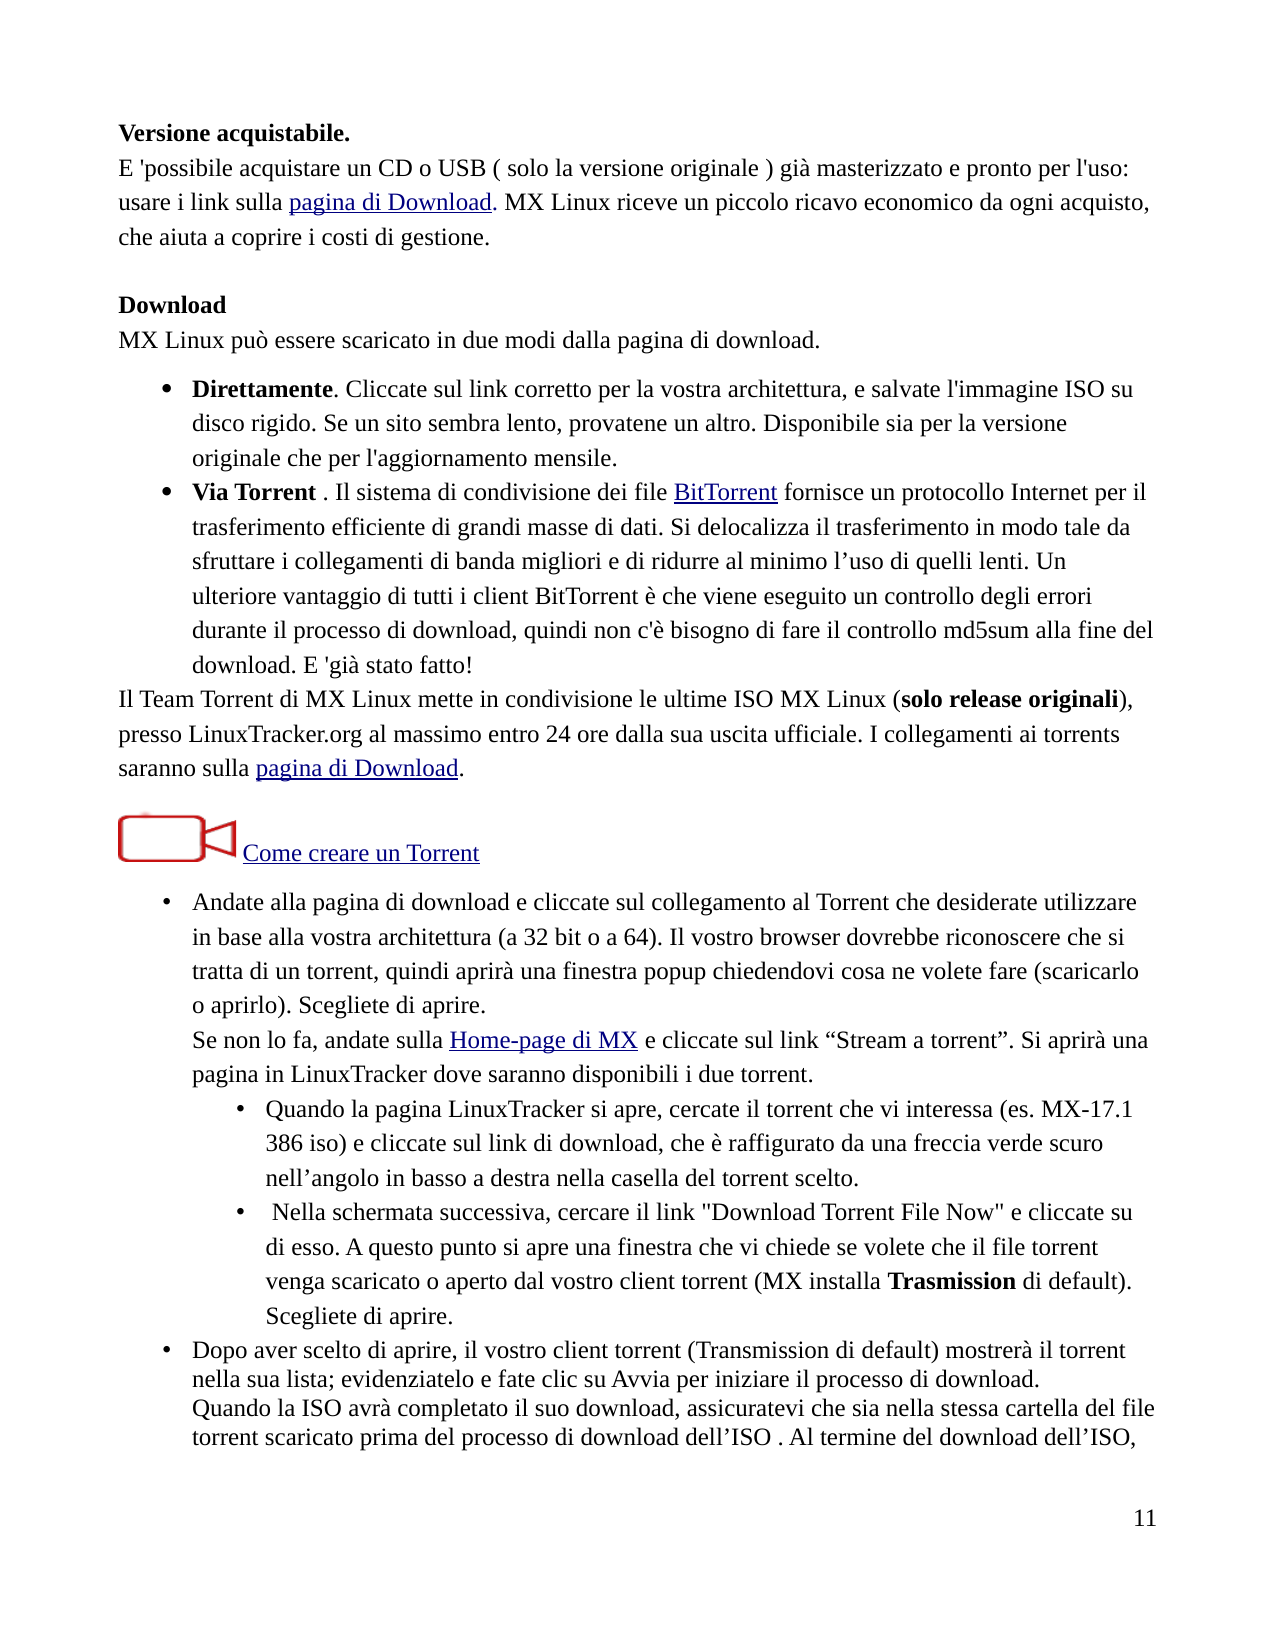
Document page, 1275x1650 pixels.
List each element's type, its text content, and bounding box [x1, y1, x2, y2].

list Se non lo fa, andate sulla Home-page di MX e cliccate sul link “Stream a torrent”. Si aprirà una pagina in LinuxTracker dove saranno disponibili i due torrent. [162, 1025, 1157, 1088]
list Andate alla pagina di download e cliccate sul collegamento al Torrent che desiderate utilizzare in base alla vostra architettura (a 32 bit o a 64). Il vostro browser dovrebbe riconoscere che si tratta di un torrent, quindi aprirà una finestra popup chiedendovi cosa ne volete fare (scaricarlo o aprirlo). Scegliete di aprire. [162, 887, 1157, 1019]
list Dopo aver scelto di aprire, il vostro client torrent (Transmission di default) mostrerà il torrent nella sua lista; evidenziatelo e fate clic su Avvia per iniziare il processo di download. [162, 1335, 1157, 1393]
list Quando la pagina LinuxTracker si apre, cercate il torrent che vi interessa (es. MX-17.1 386 iso) e cliccate sul link di download, che è raffigurato da una freccia verde scuro nell’angolo in basso a destra nella casella del torrent scelto. [236, 1094, 1157, 1192]
list Quando la ISO avrà completato il suo download, assicuratevi che sia nella stessa cartella del file torrent scaricato prima del processo di download dell’ISO . Al termine del download dell’ISO, [162, 1393, 1157, 1450]
text Come creare un Torrent [118, 802, 1157, 867]
picture [118, 802, 237, 862]
list Nella schermata successiva, cercare il link "Download Torrent File Now" e cliccate su di esso. A questo punto si apre una finestra che vi chiede se volete che il file torrent venga scaricato o aperto dal vostro client torrent (MX installa Trasmission di default). Scegliete di aprire. [236, 1197, 1157, 1329]
text Download [118, 291, 1157, 319]
list Direttamente. Cliccate sul link corretto per la vostra architettura, e salvate l'immagine ISO su disco rigido. Se un sito sembra lento, provatene un altro. Disponibile sia per la versione originale che per l'aggiornamento mensile. [162, 374, 1157, 472]
text MX Linux può essere scaricato in due modi dalla pagina di download. [118, 325, 1157, 354]
text Il Team Torrent di MX Linux mette in condivisione le ultime ISO MX Linux (solo release originali), presso LinuxTracker.org al massimo entro 24 ore dalla sua uscita ufficiale. I collegamenti ai torrents saranno sulla pagina di Download. [118, 684, 1157, 782]
list Via Torrent . Il sistema di condivisione dei file BitTorrent fornisce un protocollo Internet per il trasferimento efficiente di grandi masse di dati. Si delocalizza il trasferimento in modo tale da sfruttare i collegamenti di banda migliori e di ridurre al minimo l’uso di quelli lenti. Un ulteriore vantaggio di tutti i client BitTorrent è che viene eseguito un controllo degli errori durante il processo di download, quindi non c'è bisogno di fare il controllo md5sum alla fine del download. E 'già stato fatto! [162, 477, 1157, 679]
text Versione acquistabile. [118, 118, 1157, 147]
text E 'possibile acquistare un CD o USB ( solo la versione originale ) già masterizzato e pronto per l'uso: usare i link sulla pagina di Download. MX Linux riceve un piccolo ricavo economico da ogni acquisto, che aiuta a coprire i costi di gestione. [118, 153, 1157, 250]
